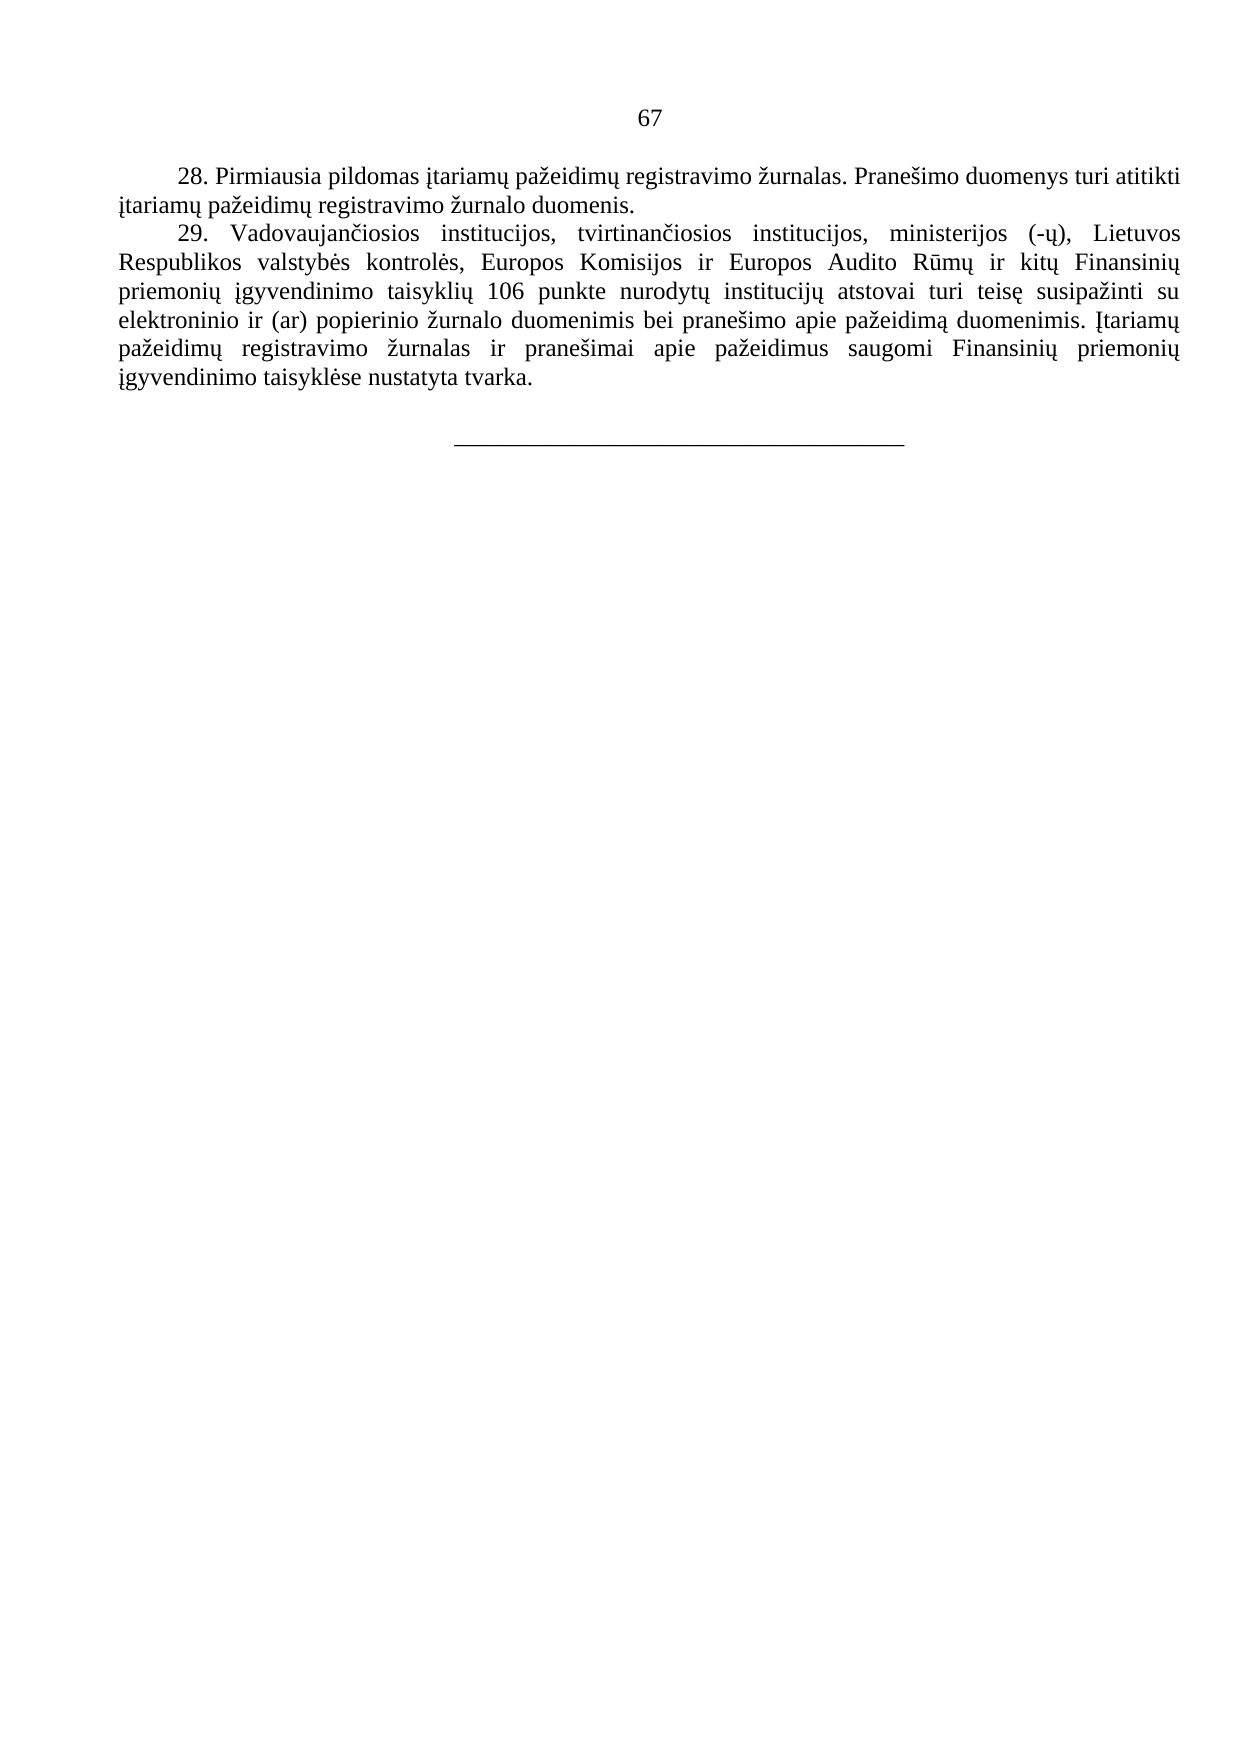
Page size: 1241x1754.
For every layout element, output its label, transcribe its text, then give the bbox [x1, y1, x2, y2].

text 28. Pirmiausia pildomas įtariamų pažeidimų registravimo žurnalas. Pranešimo duomenys turi atitikti įtariamų pažeidimų registravimo žurnalo duomenis. [118, 161, 1181, 218]
text 29. Vadovaujančiosios institucijos, tvirtinančiosios institucijos, ministerijos (-ų), Lietuvos Respublikos valstybės kontrolės, Europos Komisijos ir Europos Audito Rūmų ir kitų Finansinių priemonių įgyvendinimo taisyklių 106 punkte nurodytų institucijų atstovai turi teisę susipažinti su elektroninio ir (ar) popierinio žurnalo duomenimis bei pranešimo apie pažeidimą duomenimis. Įtariamų pažeidimų registravimo žurnalas ir pranešimai apie pažeidimus saugomi Finansinių priemonių įgyvendinimo taisyklėse nustatyta tvarka. [118, 218, 1181, 391]
text ____________________________________ [118, 420, 1181, 448]
